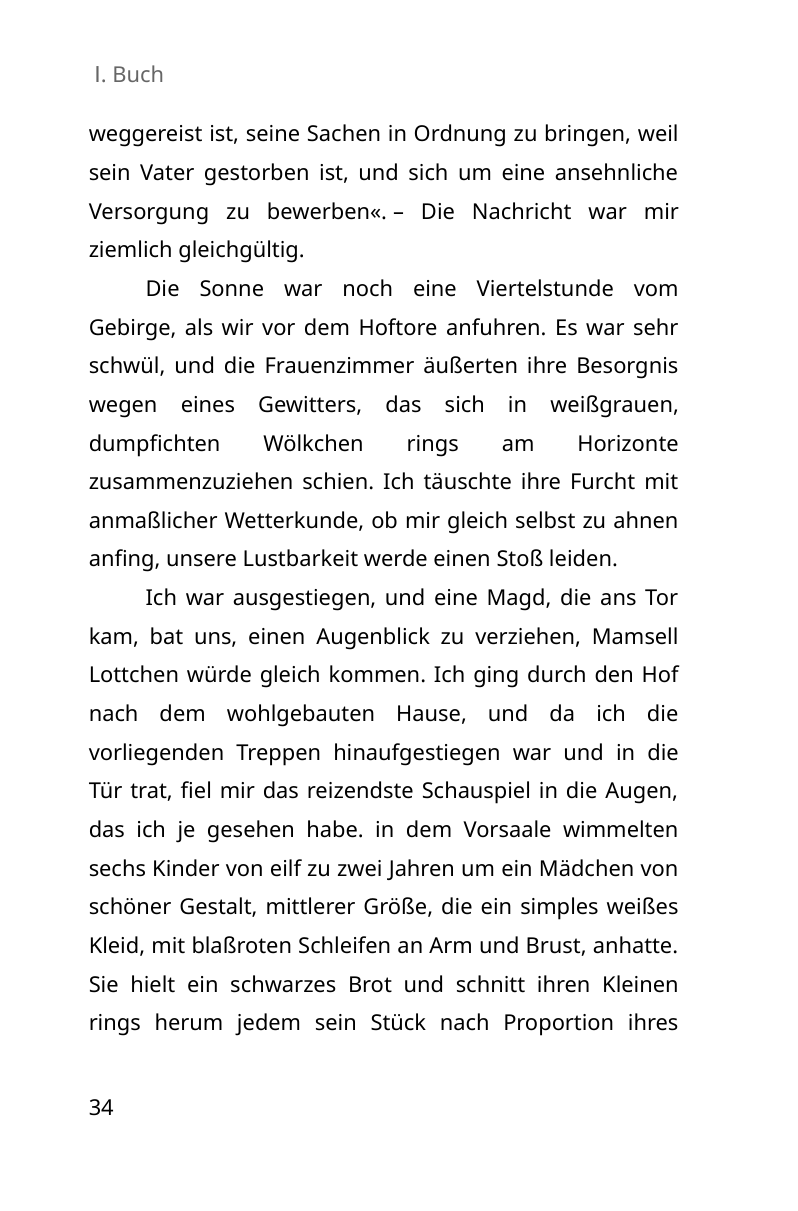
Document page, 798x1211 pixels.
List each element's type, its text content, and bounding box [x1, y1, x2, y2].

text Die Sonne war noch eine Viertelstunde vom Gebirge, als wir vor dem Hoftore anfuhren. Es war sehr schwül, und die Frauenzimmer äußerten ihre Besorgnis wegen eines Gewitters, das sich in weißgrauen, dumpfichten Wölkchen rings am Horizonte zusammenzuziehen schien. Ich täuschte ihre Furcht mit anmaßlicher Wetterkunde, ob mir gleich selbst zu ahnen anfing, unsere Lustbarkeit werde einen Stoß leiden. [88, 273, 679, 573]
text weggereist ist, seine Sachen in Ordnung zu bringen, weil sein Vater gestorben ist, und sich um eine ansehnliche Versorgung zu bewerben«. – Die Nachricht war mir ziemlich gleichgültig. [88, 118, 679, 264]
text Ich war ausgestiegen, und eine Magd, die ans Tor kam, bat uns, einen Augenblick zu verziehen, Mamsell Lottchen würde gleich kommen. Ich ging durch den Hof nach dem wohlgebauten Hause, und da ich die vorliegenden Treppen hinaufgestiegen war und in die Tür trat, fiel mir das reizendste Schauspiel in die Augen, das ich je gesehen habe. in dem Vorsaale wimmelten sechs Kinder von eilf zu zwei Jahren um ein Mädchen von schöner Gestalt, mittlerer Größe, die ein simples weißes Kleid, mit blaßroten Schleifen an Arm und Brust, anhatte. Sie hielt ein schwarzes Brot und schnitt ihren Kleinen rings herum jedem sein Stück nach Proportion ihres [88, 582, 679, 1037]
